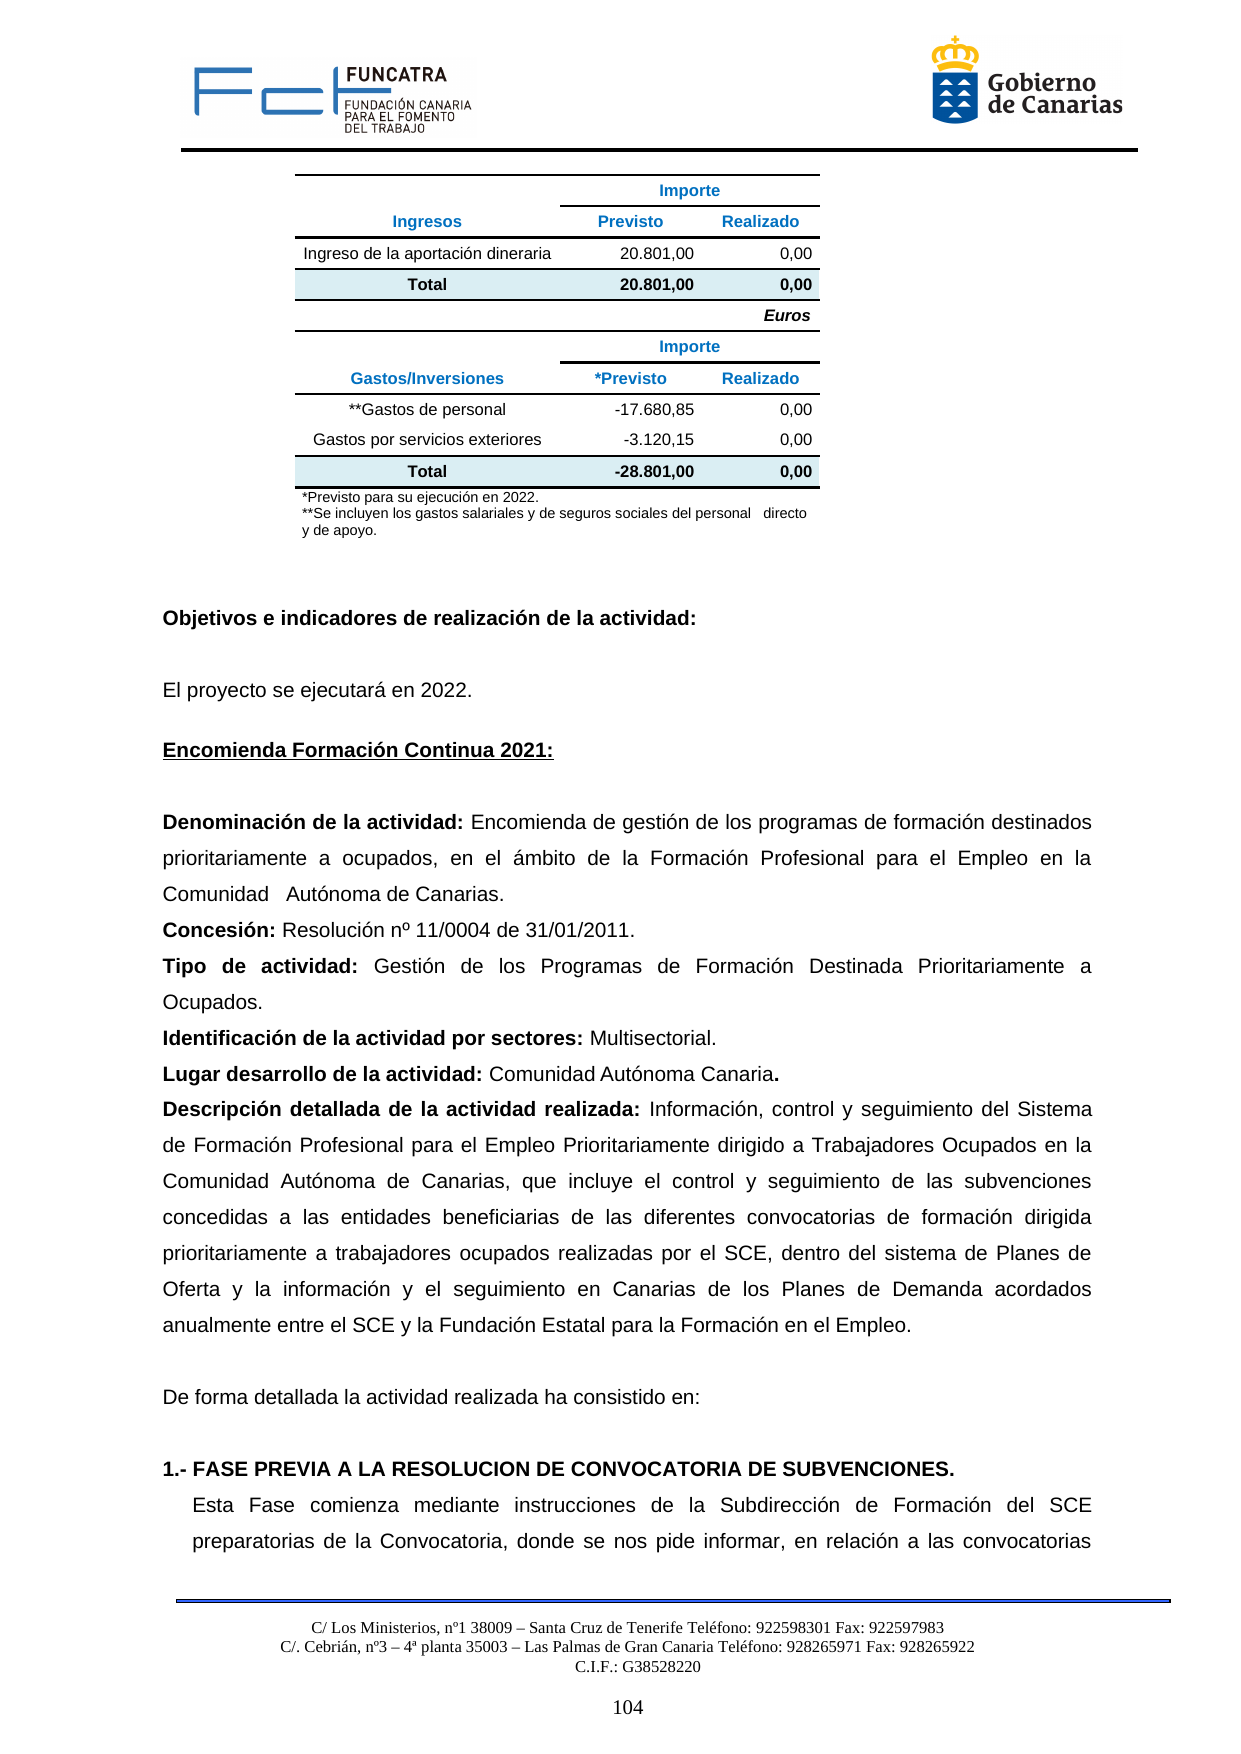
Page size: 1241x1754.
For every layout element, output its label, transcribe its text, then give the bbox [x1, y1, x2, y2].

table_cell 20.801,00 [560, 239, 701, 268]
text Denominación de la actividad: Encomienda de gestión de los programas de formación destinados prioritariamente a ocupados, en el ámbito de la Formación Profesional para el Empleo en la Comunidad Autónoma de Canarias. [162, 809, 1093, 906]
table_cell -3.120,15 [560, 424, 701, 455]
text Objetivos e indicadores de realización de la actividad: [162, 606, 1093, 630]
table_cell Importe [560, 332, 819, 361]
table_cell -17.680,85 [560, 395, 701, 424]
text 1.- FASE PREVIA A LA RESOLUCION DE CONVOCATORIA DE SUBVENCIONES. [162, 1457, 1093, 1481]
table_cell *Previsto [560, 364, 701, 393]
table_cell [295, 176, 560, 205]
picture [931, 35, 1123, 124]
text Identificación de la actividad por sectores: Multisectorial. [162, 1025, 1093, 1049]
picture [180, 57, 477, 138]
table_cell [295, 301, 560, 330]
table_cell Importe [560, 176, 819, 205]
table_cell Realizado [701, 207, 819, 236]
table_cell 0,00 [701, 424, 819, 455]
table_cell **Gastos de personal [295, 395, 560, 424]
table_cell Gastos por servicios exteriores [295, 424, 560, 455]
table_cell Previsto [560, 207, 701, 236]
table_cell *Previsto para su ejecución en 2022. **Se incluyen los gastos salariales y de seguros sociales del personal directo y de apoyo. [295, 489, 819, 558]
table_cell Ingreso de la aportación dineraria [295, 239, 560, 268]
table_cell Total [295, 457, 560, 486]
text Esta Fase comienza mediante instrucciones de la Subdirección de Formación del SCE preparatorias de la Convocatoria, donde se nos pide informar, en relación a las convocatorias [192, 1493, 1093, 1552]
table_cell 0,00 [701, 270, 819, 299]
table_cell Gastos/Inversiones [295, 361, 560, 393]
table_cell 0,00 [701, 239, 819, 268]
text Lugar desarrollo de la actividad: Comunidad Autónoma Canaria. [162, 1061, 1093, 1085]
table_cell Ingresos [295, 205, 560, 236]
table_cell 20.801,00 [560, 270, 701, 299]
table_cell [560, 301, 701, 330]
text Encomienda Formación Continua 2021: [162, 738, 1093, 762]
text Descripción detallada de la actividad realizada: Información, control y seguimiento del Sistema de Formación Profesional para el Empleo Prioritariamente dirigido a Trabajadores Ocupados en la Comunidad Autónoma de Canarias, que incluye el control y seguimiento de las subvenciones concedidas a las entidades beneficiarias de las diferentes convocatorias de formación dirigida prioritariamente a trabajadores ocupados realizadas por el SCE, dentro del sistema de Planes de Oferta y la información y el seguimiento en Canarias de los Planes de Demanda acordados anualmente entre el SCE y la Fundación Estatal para la Formación en el Empleo. [162, 1097, 1093, 1337]
table_cell [295, 332, 560, 361]
table_cell 0,00 [701, 457, 819, 486]
table_cell Total [295, 270, 560, 299]
text Tipo de actividad: Gestión de los Programas de Formación Destinada Prioritariamente a Ocupados. [162, 953, 1093, 1013]
table_cell 0,00 [701, 395, 819, 424]
text El proyecto se ejecutará en 2022. [162, 678, 1093, 702]
text Concesión: Resolución nº 11/0004 de 31/01/2011. [162, 918, 1093, 942]
text De forma detallada la actividad realizada ha consistido en: [162, 1385, 1093, 1409]
table_cell -28.801,00 [560, 457, 701, 486]
table_cell Euros [701, 301, 819, 330]
table_cell Realizado [701, 364, 819, 393]
